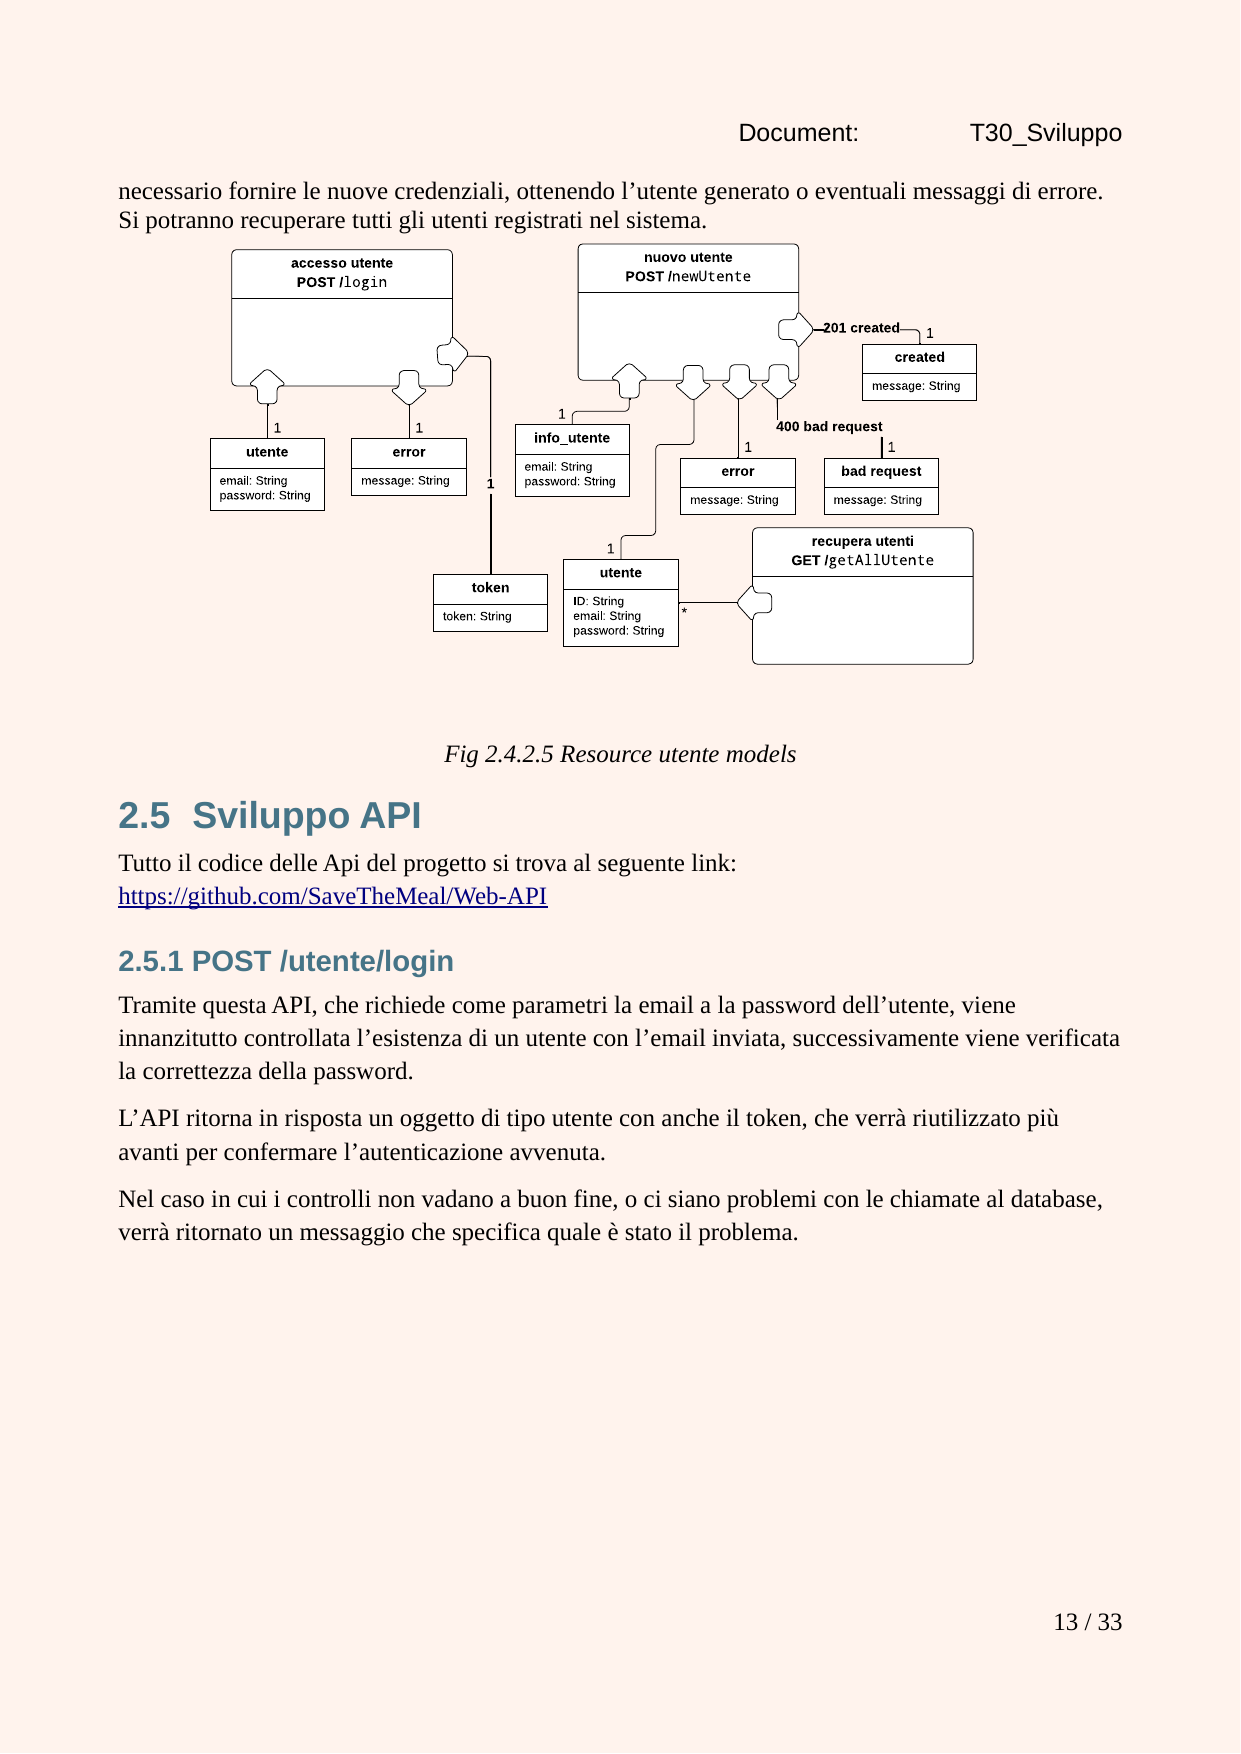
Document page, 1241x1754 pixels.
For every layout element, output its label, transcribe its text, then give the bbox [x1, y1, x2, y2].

text Tramite questa API, che richiede come parametri la email a la password dell’utente, viene innanzitutto controllata l’esistenza di un utente con l’email inviata, successivamente viene verificata la correttezza della password. [118, 990, 1122, 1085]
text Fig 2.4.2.5 Resource utente models [118, 739, 1122, 768]
text necessario fornire le nuove credenziali, ottenendo l’utente generato o eventuali messaggi di errore. Si potranno recuperare tutti gli utenti registrati nel sistema. [118, 176, 1122, 234]
subtitle Sviluppo API [118, 793, 1122, 836]
text Tutto il codice delle Api del progetto si trova al seguente link: https://github.com/SaveTheMeal/Web-API [118, 848, 1122, 910]
text Nel caso in cui i controlli non vadano a buon fine, o ci siano problemi con le chiamate al database, verrà ritornato un messaggio che specifica quale è stato il problema. [118, 1184, 1122, 1246]
text L’API ritorna in risposta un oggetto di tipo utente con anche il token, che verrà riutilizzato più avanti per confermare l’autenticazione avvenuta. [118, 1103, 1122, 1165]
subtitle 2.5.1 POST /utente/login [118, 944, 1122, 977]
